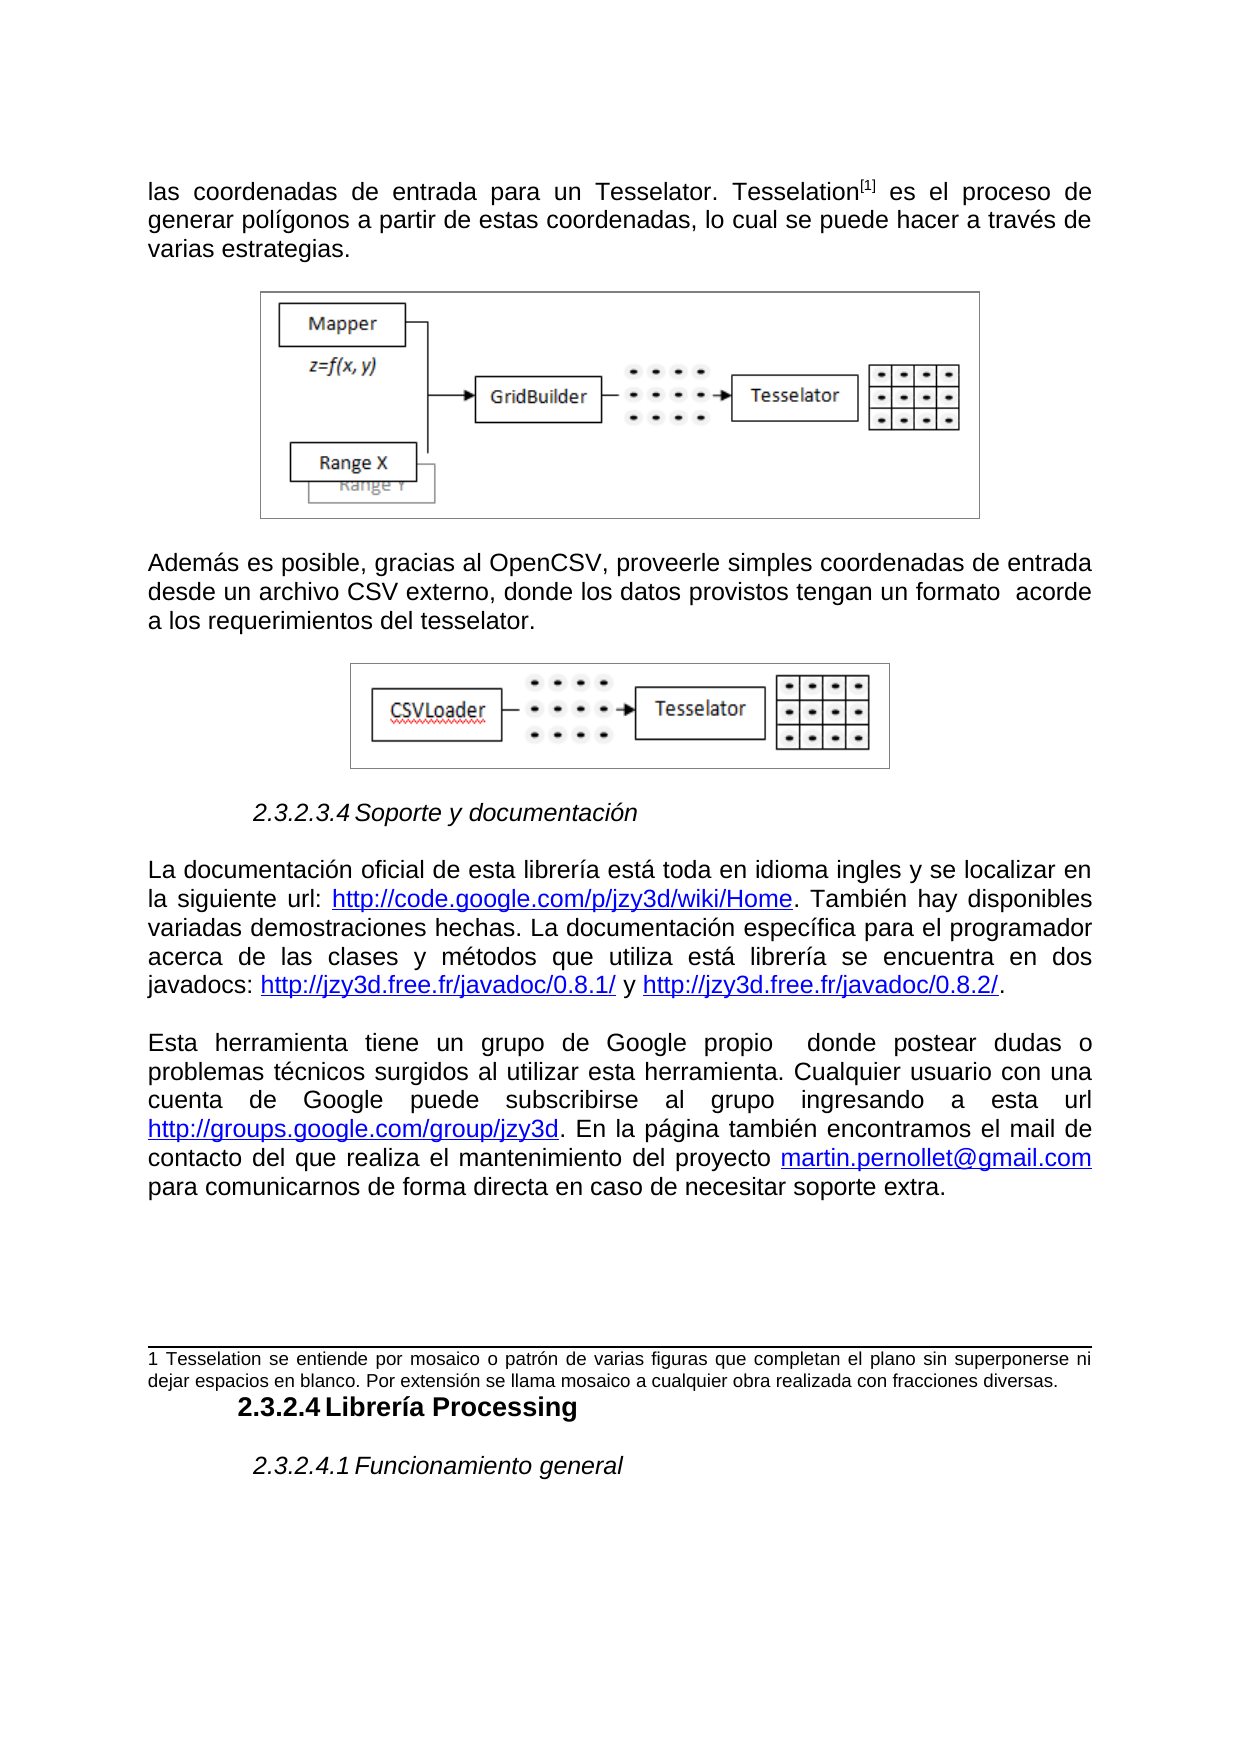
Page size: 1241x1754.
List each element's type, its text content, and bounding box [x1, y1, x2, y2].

picture [366, 672, 874, 760]
text La documentación oficial de esta librería está toda en idioma ingles y se localizar en la siguiente url: http://code.google.com/p/jzy3d/wiki/Home. También hay disponibles variadas demostraciones hechas. La documentación específica para el programador acerca de las clases y métodos que utiliza está librería se encuentra en dos javadocs: http://jzy3d.free.fr/javadoc/0.8.1/ y http://jzy3d.free.fr/javadoc/0.8.2/. [148, 855, 1092, 999]
subtitle Librería Processing [237, 1391, 1092, 1423]
text Esta herramienta tiene un grupo de Google propio donde postear dudas o problemas técnicos surgidos al utilizar esta herramienta. Cualquier usuario con una cuenta de Google puede subscribirse al grupo ingresando a esta url http://groups.google.com/group/jzy3d. En la página también encontramos el mail de contacto del que realiza el mantenimiento del proyecto martin.pernollet@gmail.com para comunicarnos de forma directa en caso de necesitar soporte extra. [148, 1028, 1092, 1200]
text 1 Tesselation se entiende por mosaico o patrón de varias figuras que completan el plano sin superponerse ni dejar espacios en blanco. Por extensión se llama mosaico a cualquier obra realizada con fracciones diversas. [148, 1348, 1092, 1391]
text las coordenadas de entrada para un Tesselator. Tesselation[1] es el proceso de generar polígonos a partir de estas coordenadas, lo cual se puede hacer a través de varias estrategias. [148, 176, 1092, 263]
picture [277, 300, 964, 511]
text Además es posible, gracias al OpenCSV, proveerle simples coordenadas de entrada desde un archivo CSV externo, donde los datos provistos tengan un formato acorde a los requerimientos del tesselator. [148, 548, 1092, 634]
subtitle Soporte y documentación [253, 798, 1092, 827]
subtitle Funcionamiento general [253, 1451, 1092, 1480]
